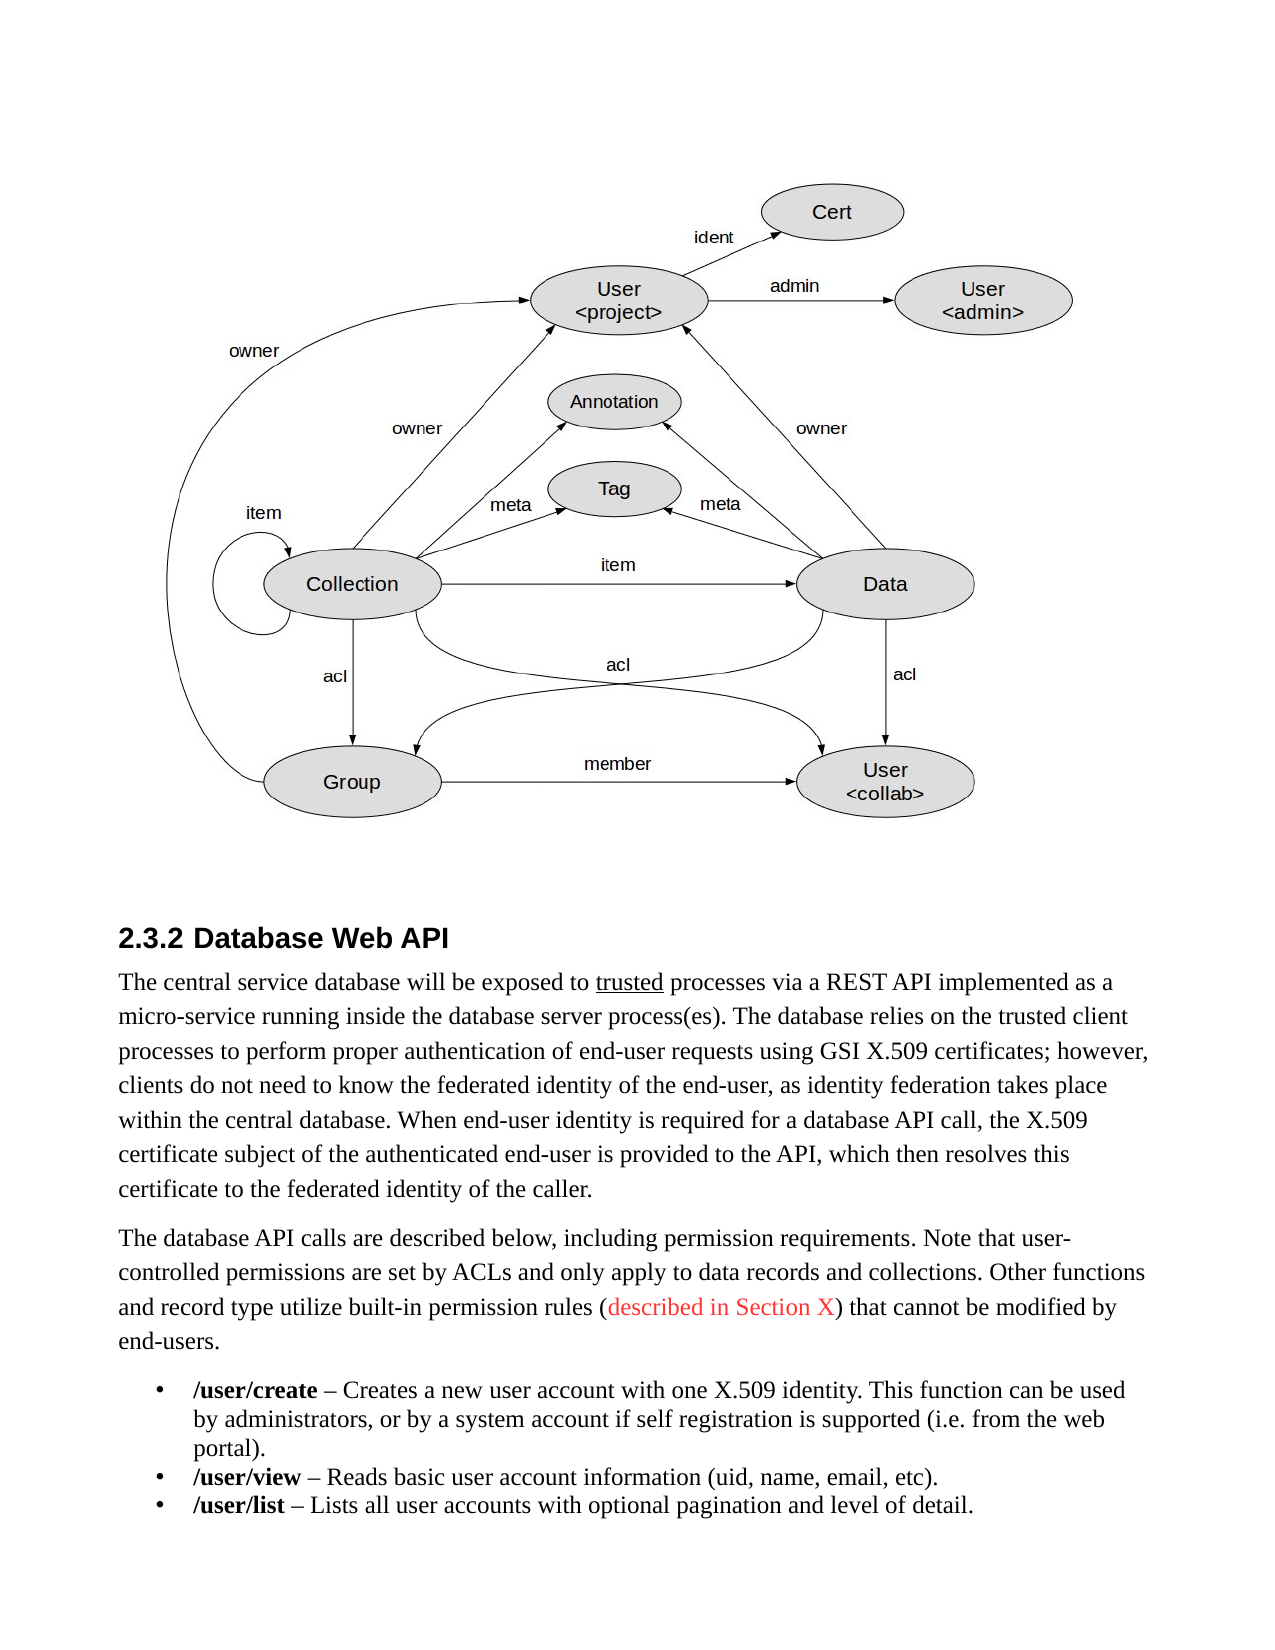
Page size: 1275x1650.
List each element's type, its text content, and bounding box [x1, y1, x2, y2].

list /user/list – Lists all user accounts with optional pagination and level of detail. [156, 1490, 1157, 1519]
list /user/view – Reads basic user account information (uid, name, email, etc). [156, 1462, 1157, 1490]
subtitle Database Web API [118, 921, 1157, 954]
list /user/create – Creates a new user account with one X.509 identity. This function can be used by administrators, or by a system account if self registration is supported (i.e. from the web portal). [156, 1375, 1157, 1462]
picture [118, 118, 1157, 921]
text The central service database will be exposed to trusted processes via a REST API implemented as a micro-service running inside the database server process(es). The database relies on the trusted client processes to perform proper authentication of end-user requests using GSI X.509 certificates; however, clients do not need to know the federated identity of the end-user, as identity federation takes place within the central database. When end-user identity is required for a database API call, the X.509 certificate subject of the authenticated end-user is provided to the API, which then resolves this certificate to the federated identity of the caller. [118, 967, 1157, 1203]
text The database API calls are described below, including permission requirements. Note that user-controlled permissions are set by ACLs and only apply to data records and collections. Other functions and record type utilize built-in permission rules (described in Section X) that cannot be modified by end-users. [118, 1223, 1157, 1355]
